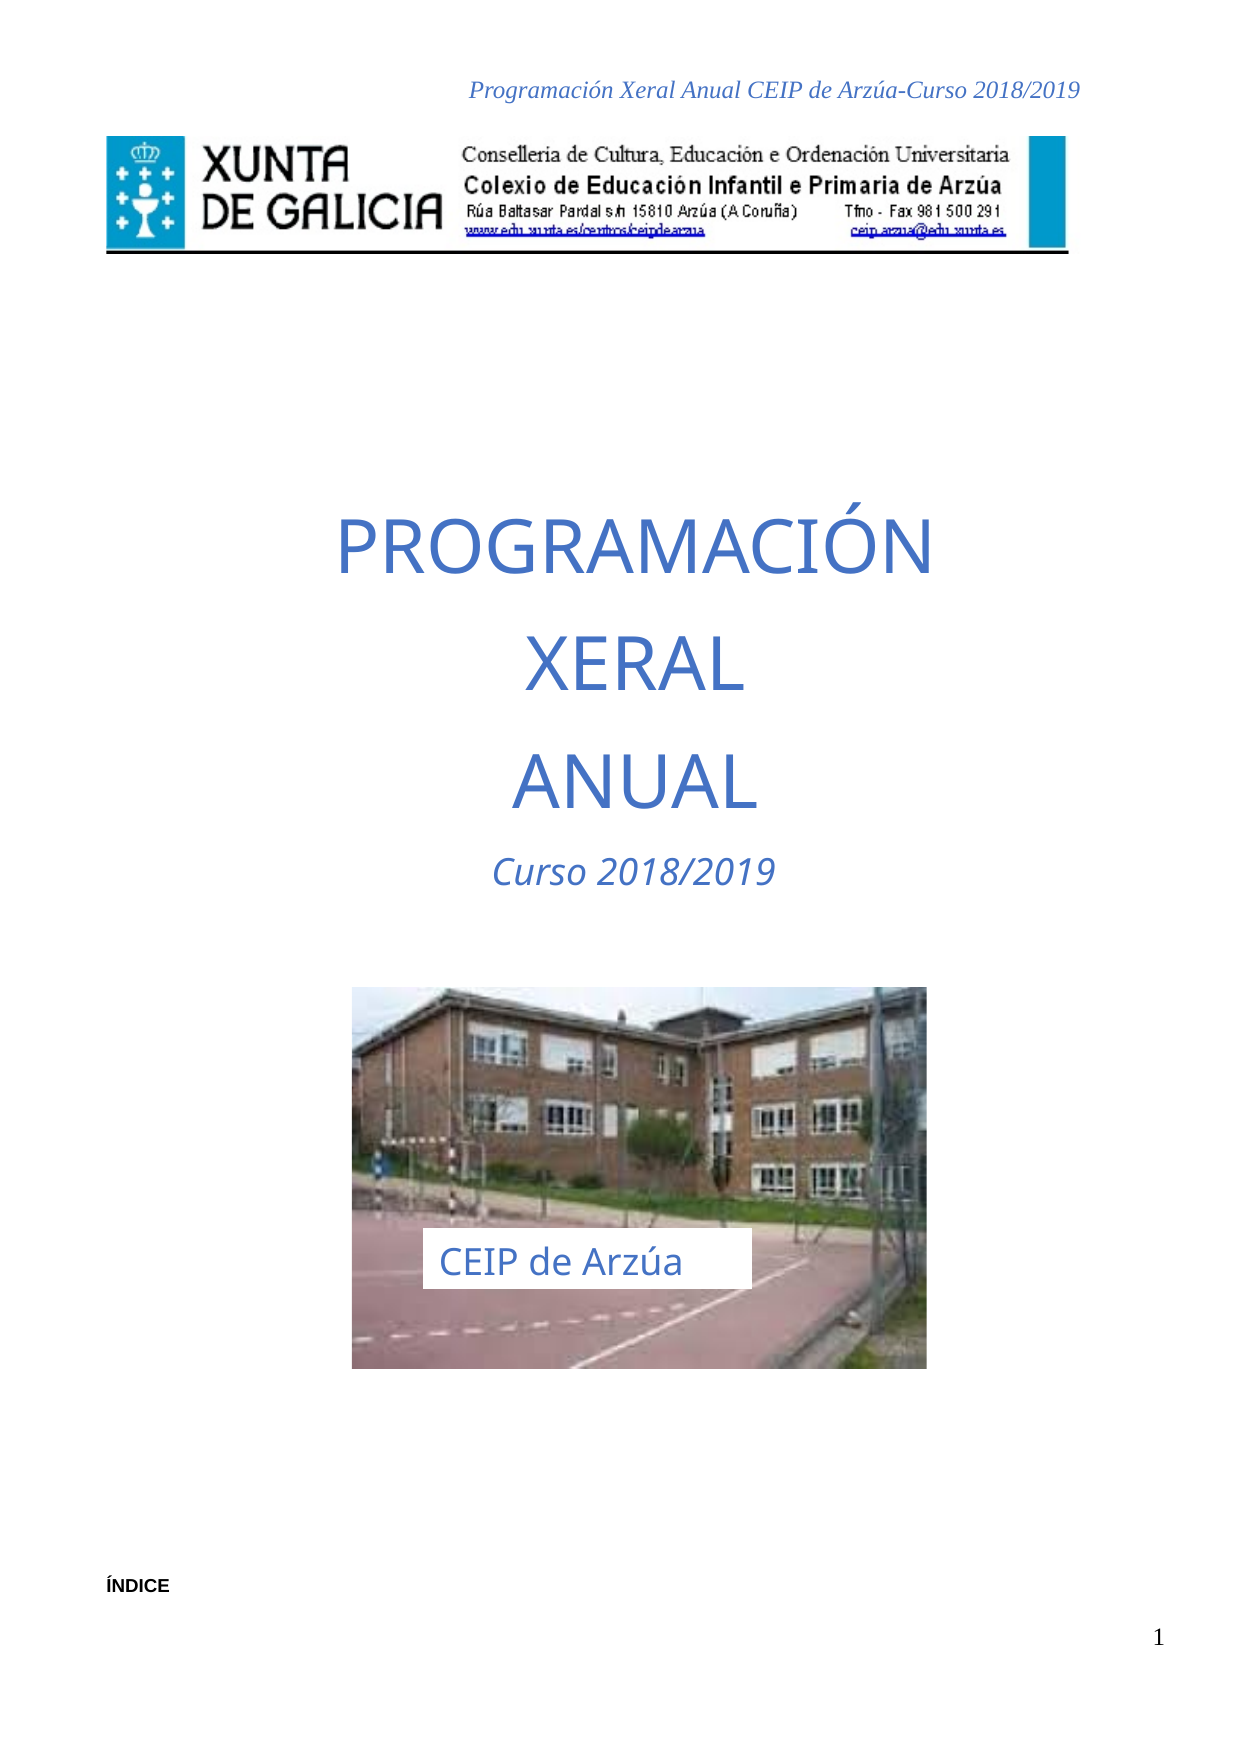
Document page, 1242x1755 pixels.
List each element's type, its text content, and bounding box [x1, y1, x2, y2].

picture [106, 136, 1081, 254]
picture [130, 142, 160, 164]
text CEIP de Arzúa [438, 1235, 737, 1281]
text ANUAL [106, 728, 1164, 830]
picture [116, 167, 175, 238]
text XERAL [106, 611, 1164, 713]
text ÍNDICE [106, 1575, 1164, 1596]
text PROGRAMACIÓN [106, 493, 1164, 595]
text Curso 2018/2019 [106, 846, 1164, 897]
picture [116, 216, 129, 230]
picture [351, 987, 927, 1369]
picture [161, 167, 175, 181]
picture [116, 167, 129, 181]
picture [161, 216, 175, 230]
